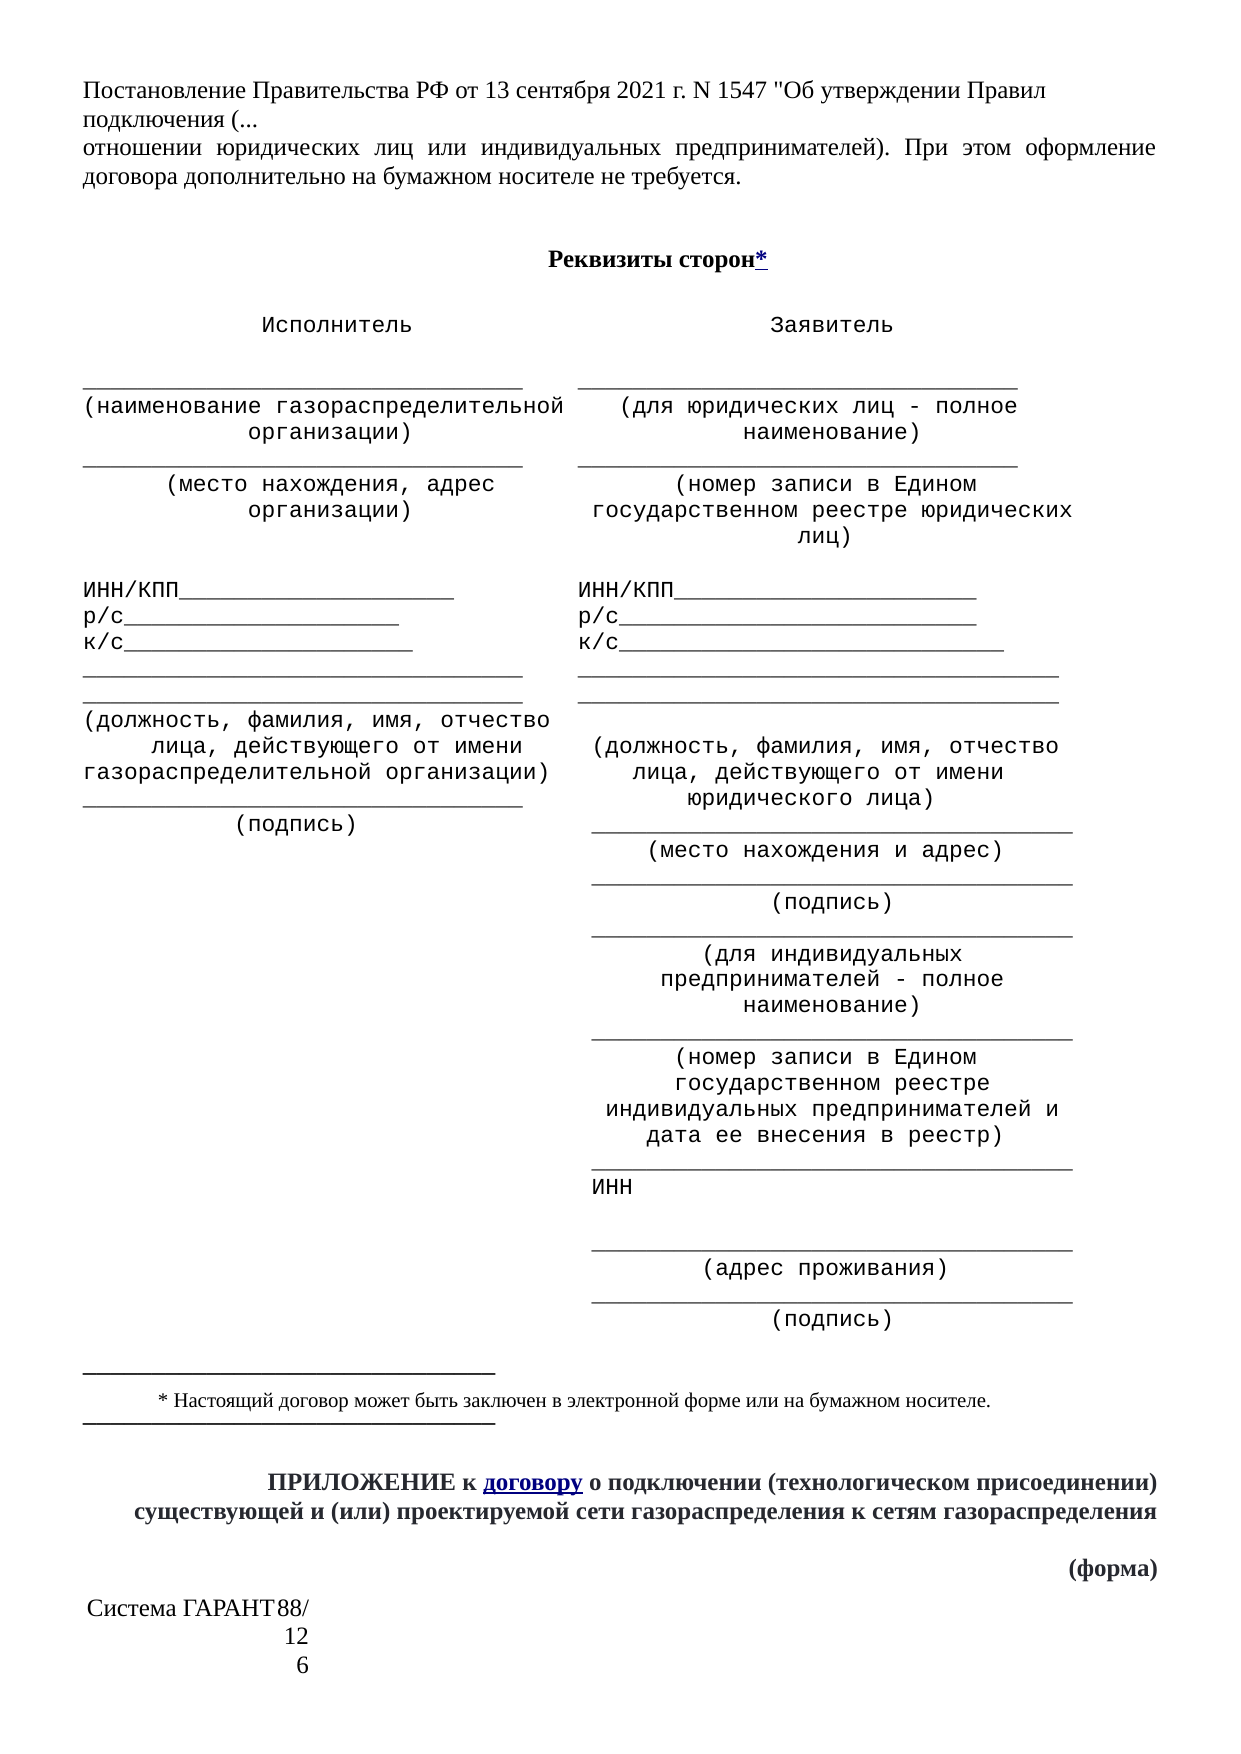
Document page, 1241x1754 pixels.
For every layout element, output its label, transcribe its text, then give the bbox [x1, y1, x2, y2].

text индивидуальных предпринимателей и [83, 1097, 1157, 1123]
text ___________________________________ [83, 864, 1157, 890]
text р/с____________________ р/с__________________________ [83, 605, 1157, 631]
text ________________________________ ___________________________________ [83, 657, 1157, 682]
text ___________________________________ [83, 1282, 1157, 1308]
text дата ее внесения в реестр) [83, 1123, 1157, 1149]
text организации) наименование) [83, 420, 1157, 446]
text государственном реестре [83, 1072, 1157, 1097]
text ________________________________ ___________________________________ [83, 682, 1157, 708]
text наименование) [83, 994, 1157, 1020]
text организации) государственном реестре юридических [83, 498, 1157, 524]
text предпринимателей - полное [83, 968, 1157, 994]
text лиц) [83, 524, 1157, 550]
text (форма) [83, 1553, 1157, 1582]
text (подпись) [83, 890, 1157, 916]
text ────────────────────────────── [83, 1362, 1157, 1388]
text ────────────────────────────── [83, 1412, 1157, 1438]
text (для индивидуальных [83, 942, 1157, 968]
text газораспределительной организации) лица, действующего от имени [83, 760, 1157, 786]
text ___________________________________ [83, 1149, 1157, 1175]
text отношении юридических лиц или индивидуальных предпринимателей). При этом оформление договора дополнительно на бумажном носителе не требуется. [83, 132, 1157, 190]
text (место нахождения и адрес) [83, 838, 1157, 864]
text (подпись) [83, 1308, 1157, 1334]
text (номер записи в Едином [83, 1046, 1157, 1072]
text ___________________________________ [83, 1230, 1157, 1256]
text (должность, фамилия, имя, отчество [83, 708, 1157, 734]
text лица, действующего от имени (должность, фамилия, имя, отчество [83, 734, 1157, 760]
text (адрес проживания) [83, 1256, 1157, 1282]
text * Настоящий договор может быть заключен в электронной форме или на бумажном носителе. [83, 1388, 1157, 1412]
text (наименование газораспределительной (для юридических лиц - полное [83, 394, 1157, 420]
text ИНН/КПП____________________ ИНН/КПП______________________ [83, 579, 1157, 605]
text (место нахождения, адрес (номер записи в Едином [83, 472, 1157, 498]
text Исполнитель Заявитель [83, 314, 1157, 340]
text ________________________________ ________________________________ [83, 446, 1157, 472]
text ___________________________________ [83, 916, 1157, 942]
text ________________________________ ________________________________ [83, 368, 1157, 394]
text ___________________________________ [83, 1020, 1157, 1046]
text ИНН [83, 1175, 1157, 1201]
text ________________________________ юридического лица) [83, 786, 1157, 812]
text (подпись) ___________________________________ [83, 812, 1157, 838]
subtitle Реквизиты сторон* [83, 244, 1157, 272]
text ПРИЛОЖЕНИЕ к договору о подключении (технологическом присоединении) существующей и (или) проектируемой сети газораспределения к сетям газораспределения [83, 1467, 1157, 1525]
text к/с_____________________ к/с____________________________ [83, 631, 1157, 657]
